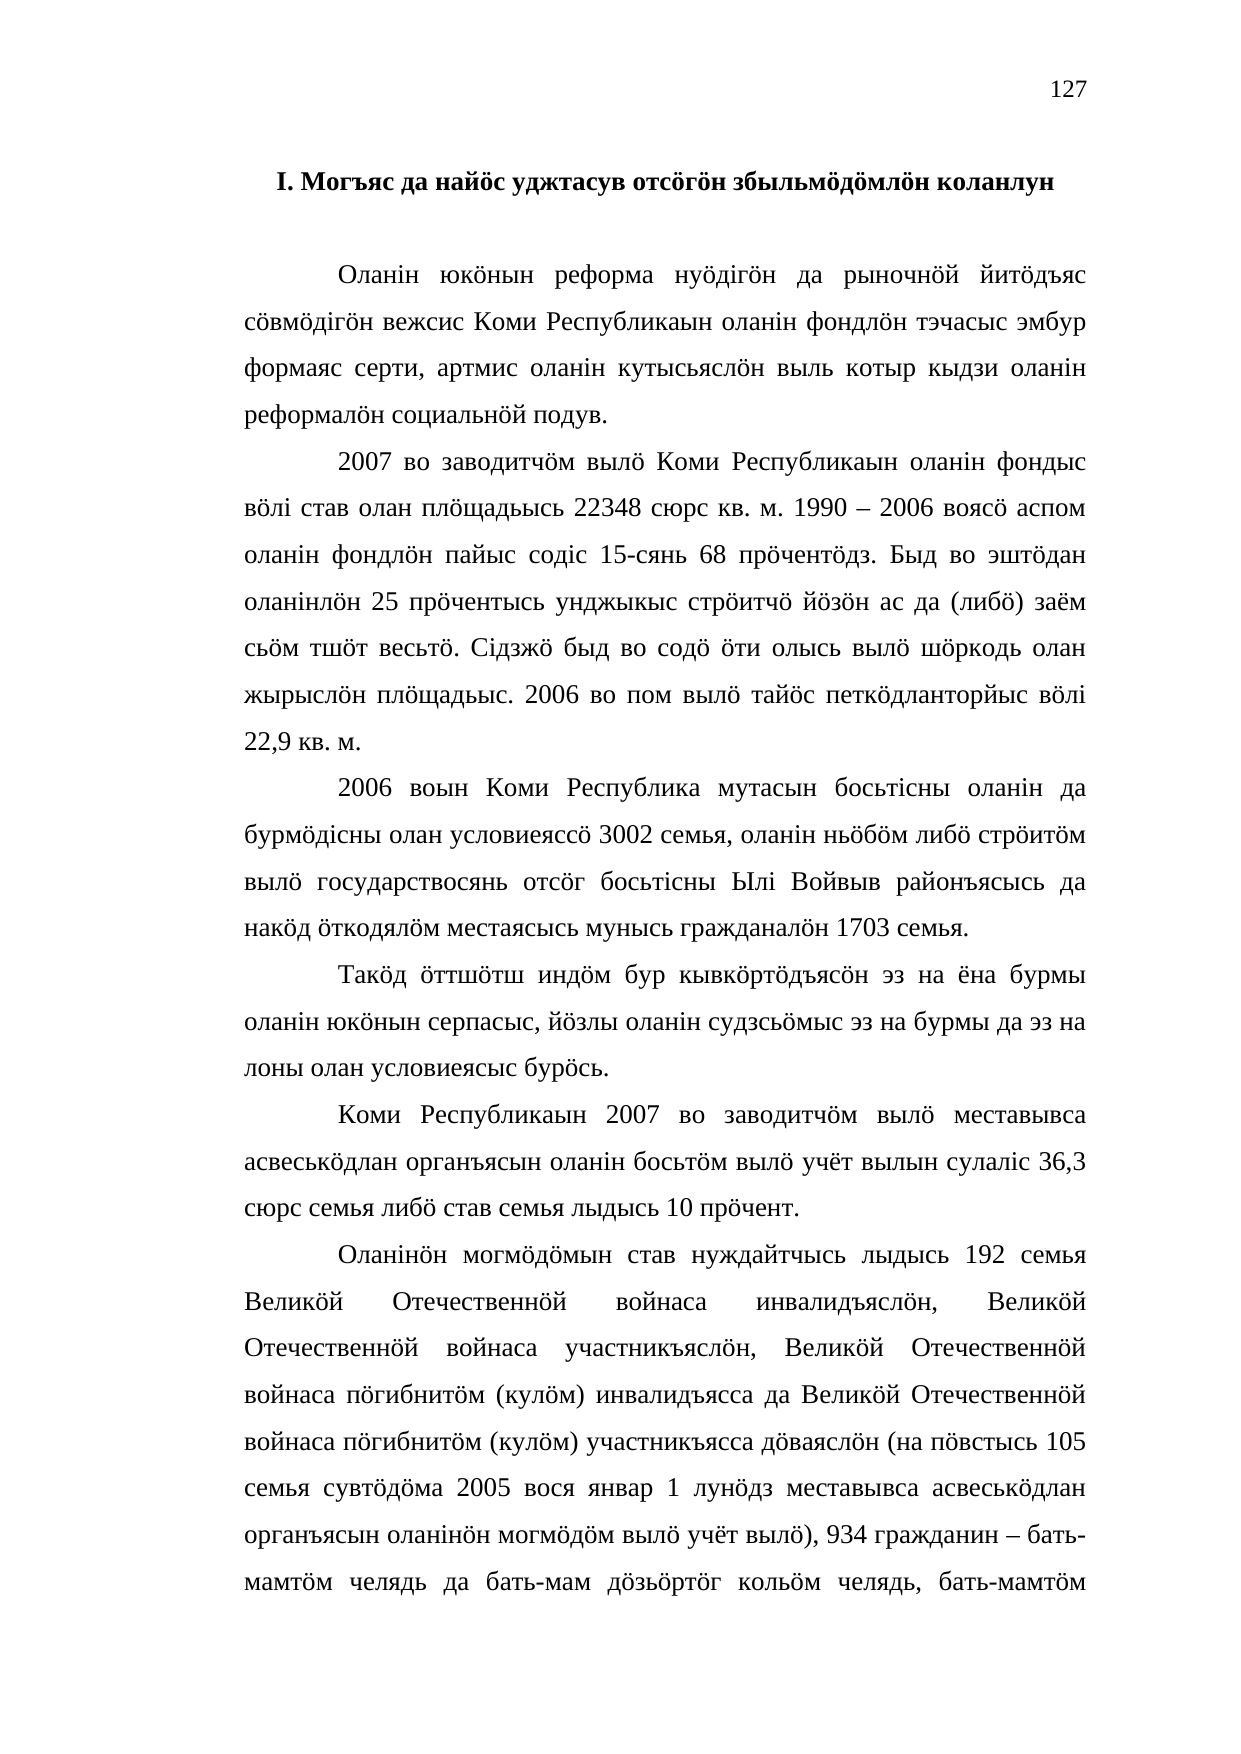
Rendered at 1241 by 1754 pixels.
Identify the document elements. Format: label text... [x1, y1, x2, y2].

text Коми Республикаын 2007 во заводитчöм вылö меставывса асвеськöдлан органъясын оланін босьтöм вылö учёт вылын сулаліс 36,3 сюрс семья либö став семья лыдысь 10 прöчент. [244, 1098, 1087, 1223]
text Оланін юкöнын реформа нуöдігöн да рыночнöй йитöдъяс сöвмöдігöн вежсис Коми Республикаын оланін фондлöн тэчасыс эмбур формаяс серти, артмис оланін кутысьяслöн выль котыр кыдзи оланін реформалöн социальнöй подув. [244, 258, 1087, 429]
text Такöд öттшöтш индöм бур кывкöртöдъясöн эз на ёна бурмы оланін юкöнын серпасыс, йöзлы оланін судзсьöмыс эз на бурмы да эз на лоны олан условиеясыс бурöсь. [244, 958, 1087, 1083]
text 2006 воын Коми Республика мутасын босьтісны оланін да бурмöдісны олан условиеяссö 3002 семья, оланін ньöбöм либö стрöитöм вылö государствосянь отсöг босьтісны Ылі Войвыв районъясысь да накöд öткодялöм местаясысь мунысь гражданалöн 1703 семья. [244, 771, 1087, 943]
text 2007 во заводитчöм вылö Коми Республикаын оланін фондыс вöлі став олан плöщадьысь 22348 сюрс кв. м. 1990 – 2006 воясö аспом оланін фондлöн пайыс содіс 15-сянь 68 прöчентöдз. Быд во эштöдан оланінлöн 25 прöчентысь унджыкыс стрöитчö йöзöн ас да (либö) заём сьöм тшöт весьтö. Сідзжö быд во содö öти олысь вылö шöркодь олан жырыслöн плöщадьыс. 2006 во пом вылö тайöс петкöдланторйыс вöлі 22,9 кв. м. [244, 445, 1087, 756]
text Оланінöн могмöдöмын став нуждайтчысь лыдысь 192 семья Великöй Отечественнöй войнаса инвалидъяслöн, Великöй Отечественнöй войнаса участникъяслöн, Великöй Отечественнöй войнаса пöгибнитöм (кулöм) инвалидъясса да Великöй Отечественнöй войнаса пöгибнитöм (кулöм) участникъясса дöваяслöн (на пöвстысь 105 семья сувтöдöма 2005 вося январ 1 лунöдз меставывса асвеськöдлан органъясын оланінöн могмöдöм вылö учёт вылö), 934 гражданин – бать-мамтöм челядь да бать-мам дöзьöртöг кольöм челядь, бать-мамтöм [244, 1238, 1087, 1596]
text I. Могъяс да найöс уджтасув отсöгöн збыльмöдöмлöн коланлун [244, 165, 1087, 196]
